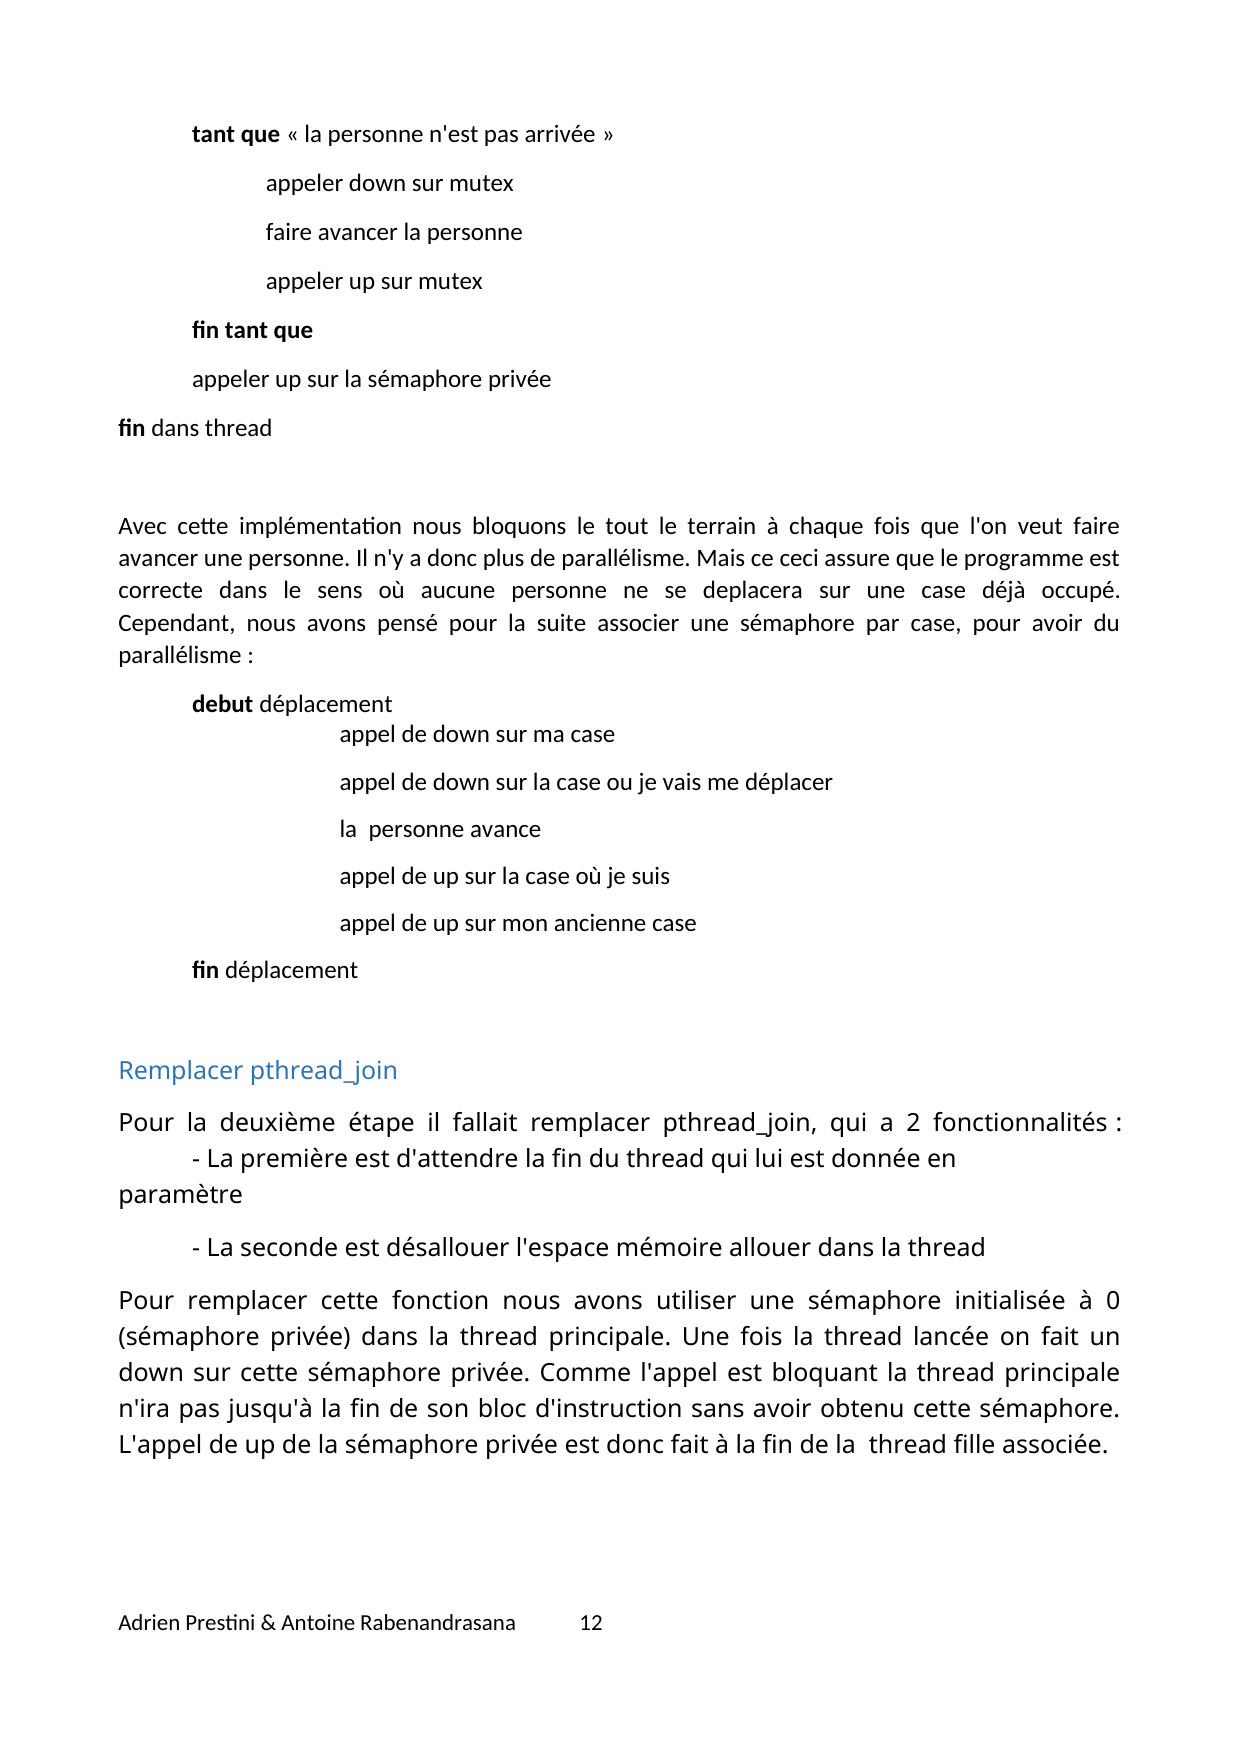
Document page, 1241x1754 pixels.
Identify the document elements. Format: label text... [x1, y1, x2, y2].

text - La seconde est désallouer l'espace mémoire allouer dans la thread [118, 1230, 1122, 1264]
text Pour la deuxième étape il fallait remplacer pthread_join, qui a 2 fonctionnalités : - La première est d'attendre la fin du thread qui lui est donnée en paramètre [118, 1105, 1122, 1211]
text Remplacer pthread_join [118, 1052, 1122, 1086]
text tant que « la personne n'est pas arrivée » [118, 118, 1122, 149]
text fin tant que [118, 314, 1122, 344]
text Avec cette implémentation nous bloquons le tout le terrain à chaque fois que l'on veut faire avancer une personne. Il n'y a donc plus de parallélisme. Mais ce ceci assure que le programme est correcte dans le sens où aucune personne ne se deplacera sur une case déjà occupé. Cependant, nous avons pensé pour la suite associer une sémaphore par case, pour avoir du parallélisme : [118, 510, 1122, 669]
text appel de up sur mon ancienne case [118, 907, 1122, 938]
text debut déplacement appel de down sur ma case [118, 688, 1122, 749]
text appeler up sur mutex [118, 265, 1122, 296]
text fin dans thread [118, 412, 1122, 442]
text appel de down sur la case ou je vais me déplacer [118, 766, 1122, 796]
text appeler up sur la sémaphore privée [118, 363, 1122, 393]
text appel de up sur la case où je suis [118, 860, 1122, 891]
text fin déplacement [118, 954, 1122, 985]
text appeler down sur mutex [118, 167, 1122, 198]
text Pour remplacer cette fonction nous avons utiliser une sémaphore initialisée à 0 (sémaphore privée) dans la thread principale. Une fois la thread lancée on fait un down sur cette sémaphore privée. Comme l'appel est bloquant la thread principale n'ira pas jusqu'à la fin de son bloc d'instruction sans avoir obtenu cette sémaphore. L'appel de up de la sémaphore privée est donc fait à la fin de la thread fille associée. [118, 1282, 1122, 1461]
text faire avancer la personne [118, 216, 1122, 247]
text la personne avance [118, 813, 1122, 843]
